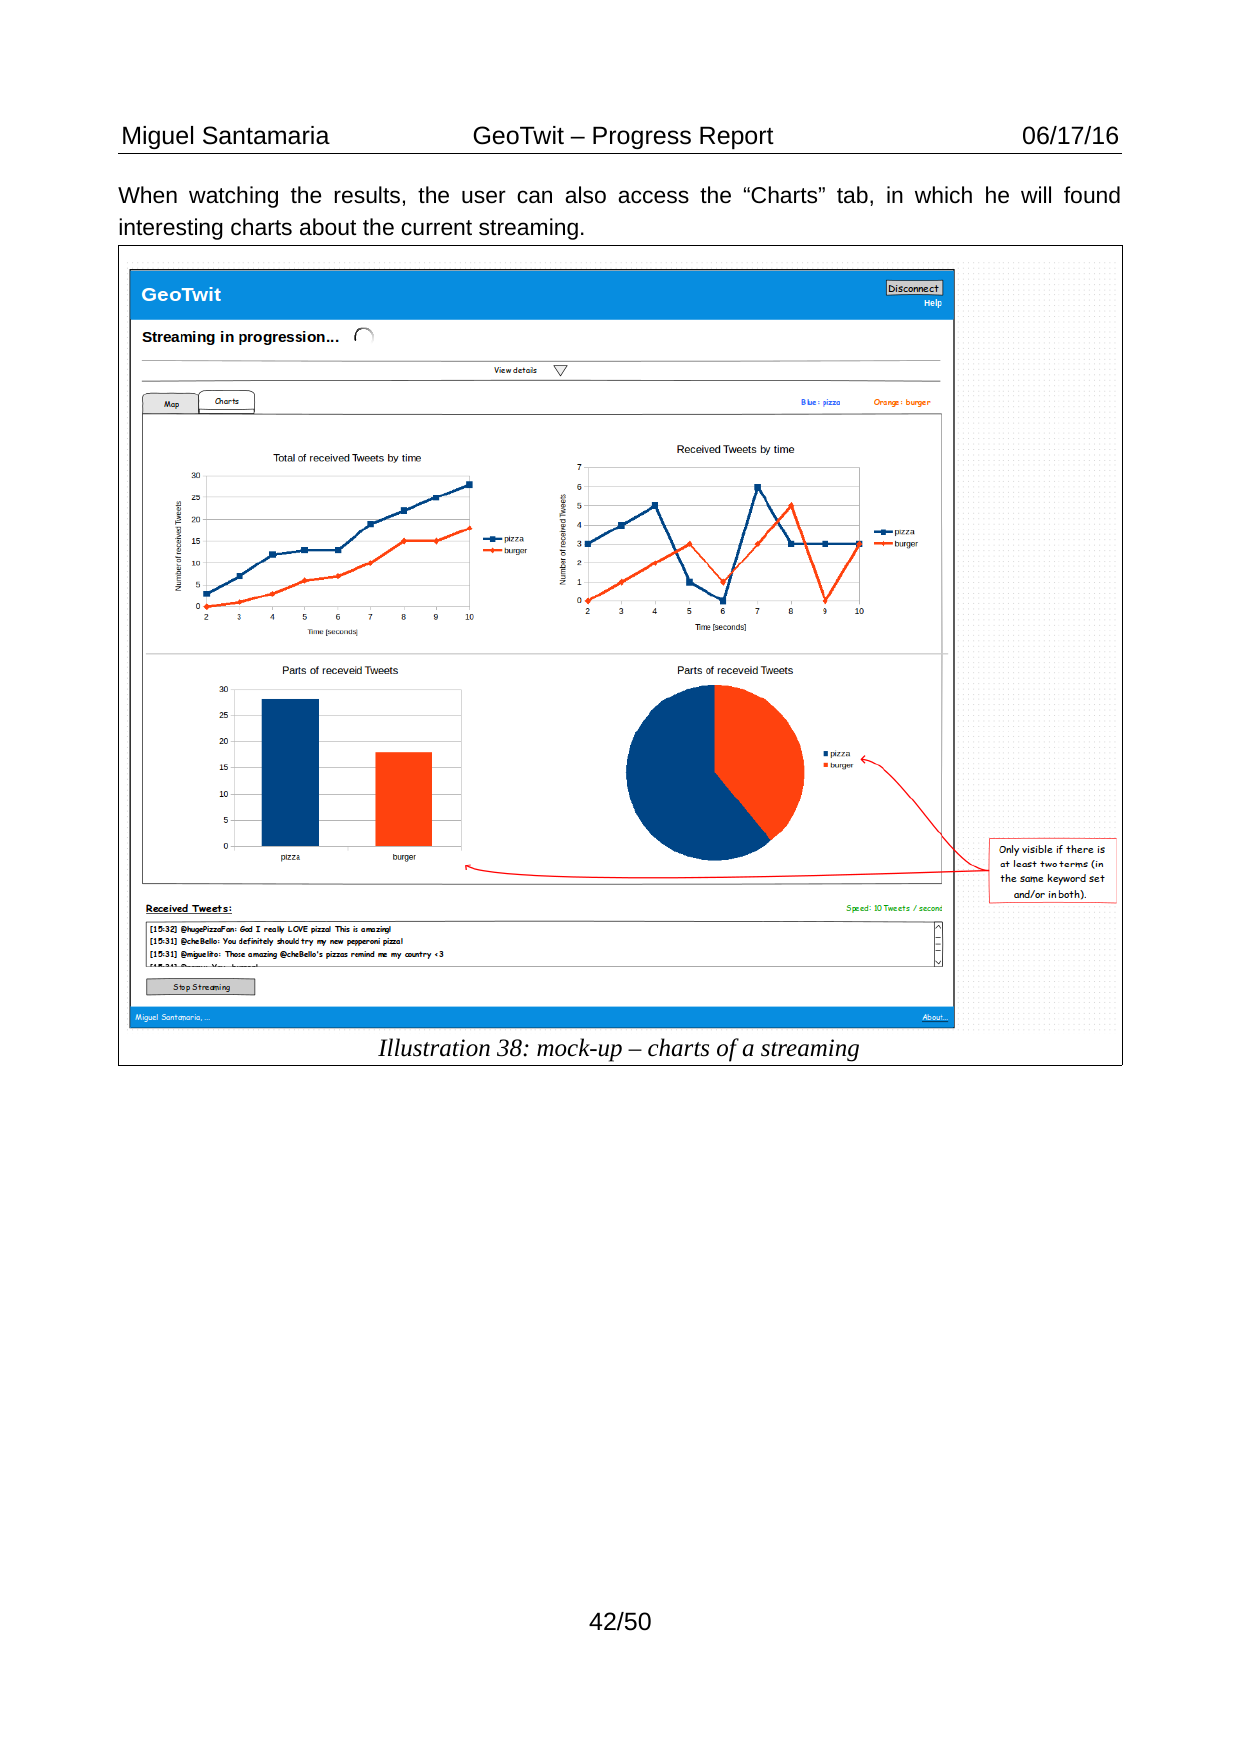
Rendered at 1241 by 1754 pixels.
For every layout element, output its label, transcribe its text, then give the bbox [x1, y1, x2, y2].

text Illustration 38: mock-up – charts of a streaming [121, 1031, 1119, 1062]
text When watching the results, the user can also access the “Charts” tab, in which he will found interesting charts about the current streaming. [118, 182, 1122, 240]
picture [123, 261, 1117, 1034]
